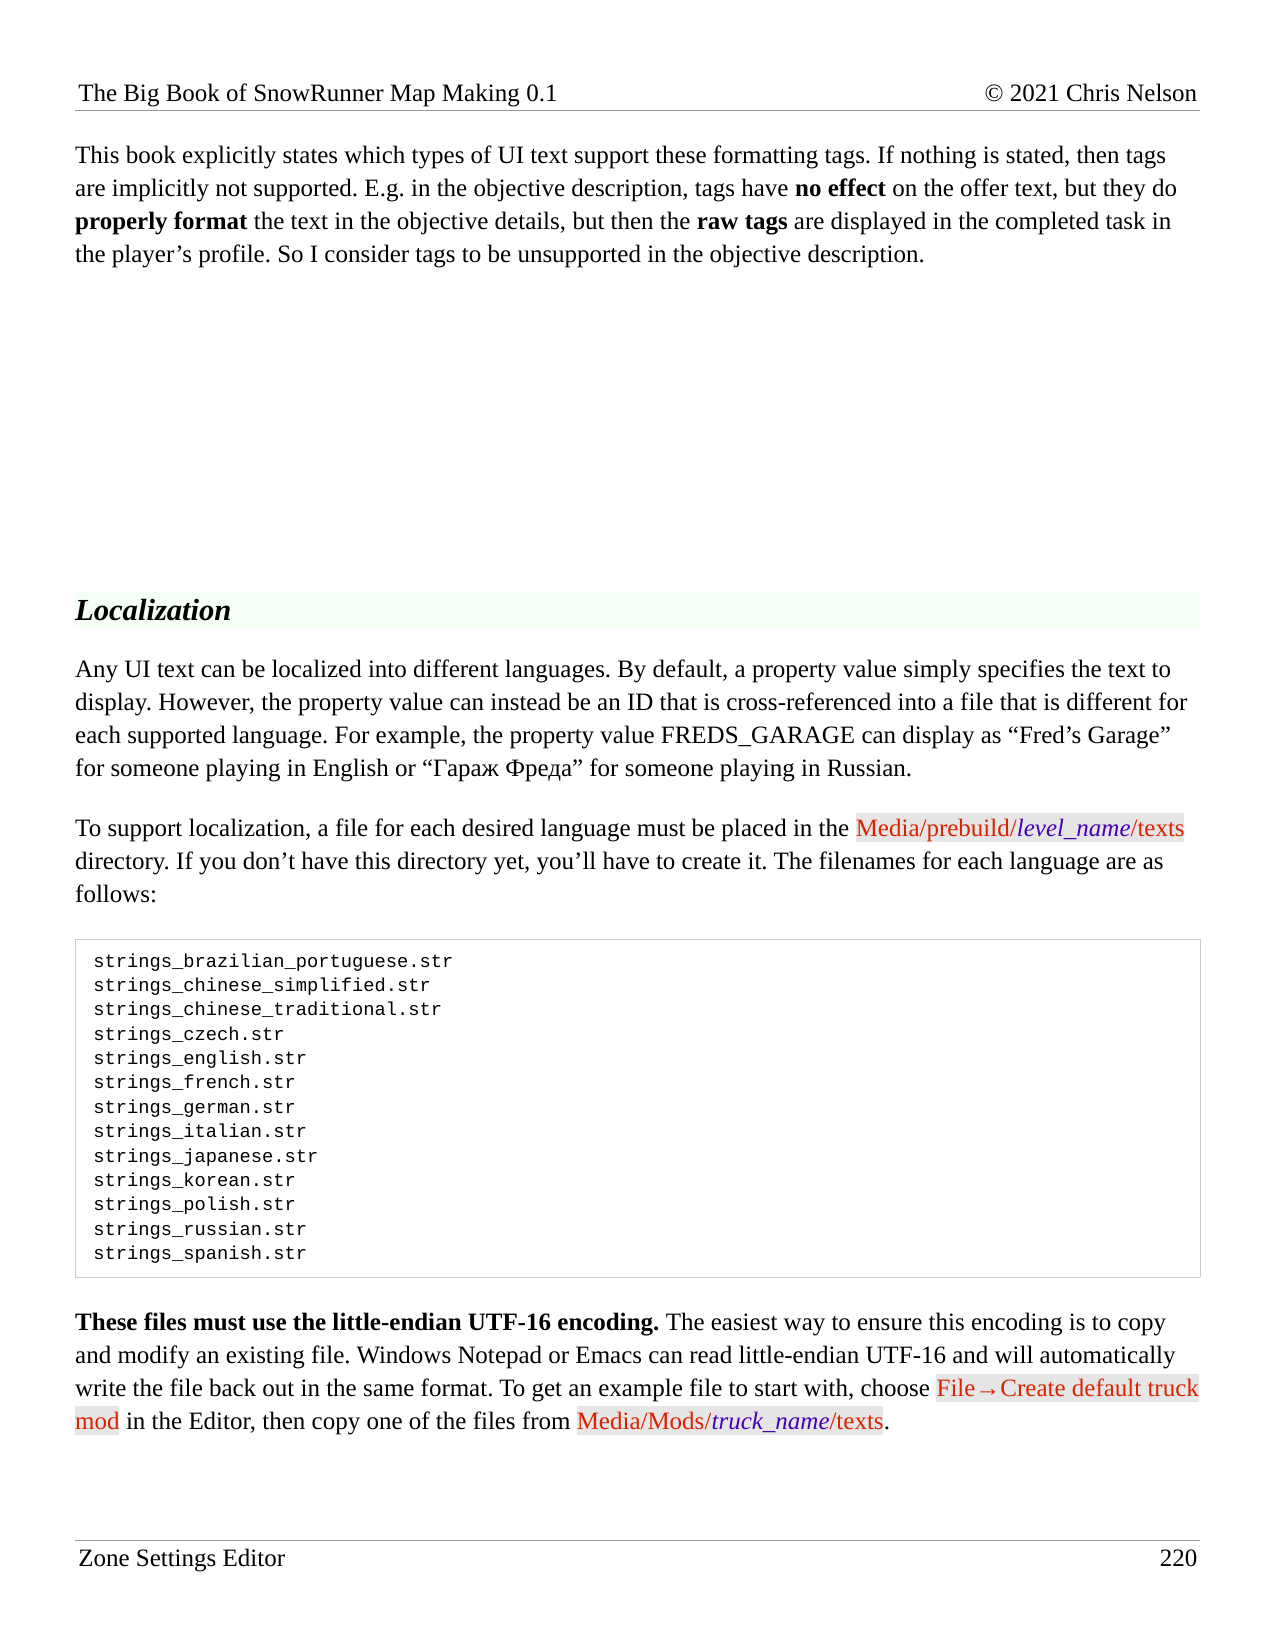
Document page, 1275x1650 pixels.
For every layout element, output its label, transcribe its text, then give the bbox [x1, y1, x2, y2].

text strings_russian.str [76, 1207, 1200, 1232]
text strings_chinese_traditional.str [76, 988, 1200, 1012]
text strings_french.str [76, 1061, 1200, 1086]
text To support localization, a file for each desired language must be placed in the Media/prebuild/level_name/texts directory. If you don’t have this directory yet, you’ll have to create it. The filenames for each language are as follows: [75, 813, 1200, 908]
text strings_chinese_simplified.str [76, 964, 1200, 988]
text strings_spanish.str [76, 1232, 1200, 1277]
text strings_polish.str [76, 1183, 1200, 1207]
text These files must use the little-endian UTF-16 encoding. The easiest way to ensure this encoding is to copy and modify an existing file. Windows Notepad or Emacs can read little-endian UTF-16 and will automatically write the file back out in the same format. To get an example file to start with, choose File→Create default truck mod in the Editor, then copy one of the files from Media/Mods/truck_name/texts. [75, 1307, 1200, 1435]
text Any UI text can be localized into different languages. By default, a property value simply specifies the text to display. However, the property value can instead be an ID that is cross-referenced into a file that is different for each supported language. For example, the property value FREDS_GARAGE can display as “Fred’s Garage” for someone playing in English or “Гараж Фреда” for someone playing in Russian. [75, 654, 1200, 782]
text strings_italian.str [76, 1110, 1200, 1134]
text strings_german.str [76, 1086, 1200, 1110]
subtitle Localization [75, 592, 1200, 627]
text strings_japanese.str [76, 1134, 1200, 1159]
text strings_czech.str [76, 1012, 1200, 1037]
text strings_brazilian_portuguese.str [76, 940, 1200, 964]
text This book explicitly states which types of UI text support these formatting tags. If nothing is stated, then tags are implicitly not supported. E.g. in the objective description, tags have no effect on the offer text, but they do properly format the text in the objective details, but then the raw tags are displayed in the completed task in the player’s profile. So I consider tags to be unsupported in the objective description. [75, 140, 1200, 268]
text strings_korean.str [76, 1159, 1200, 1183]
text strings_english.str [76, 1037, 1200, 1061]
